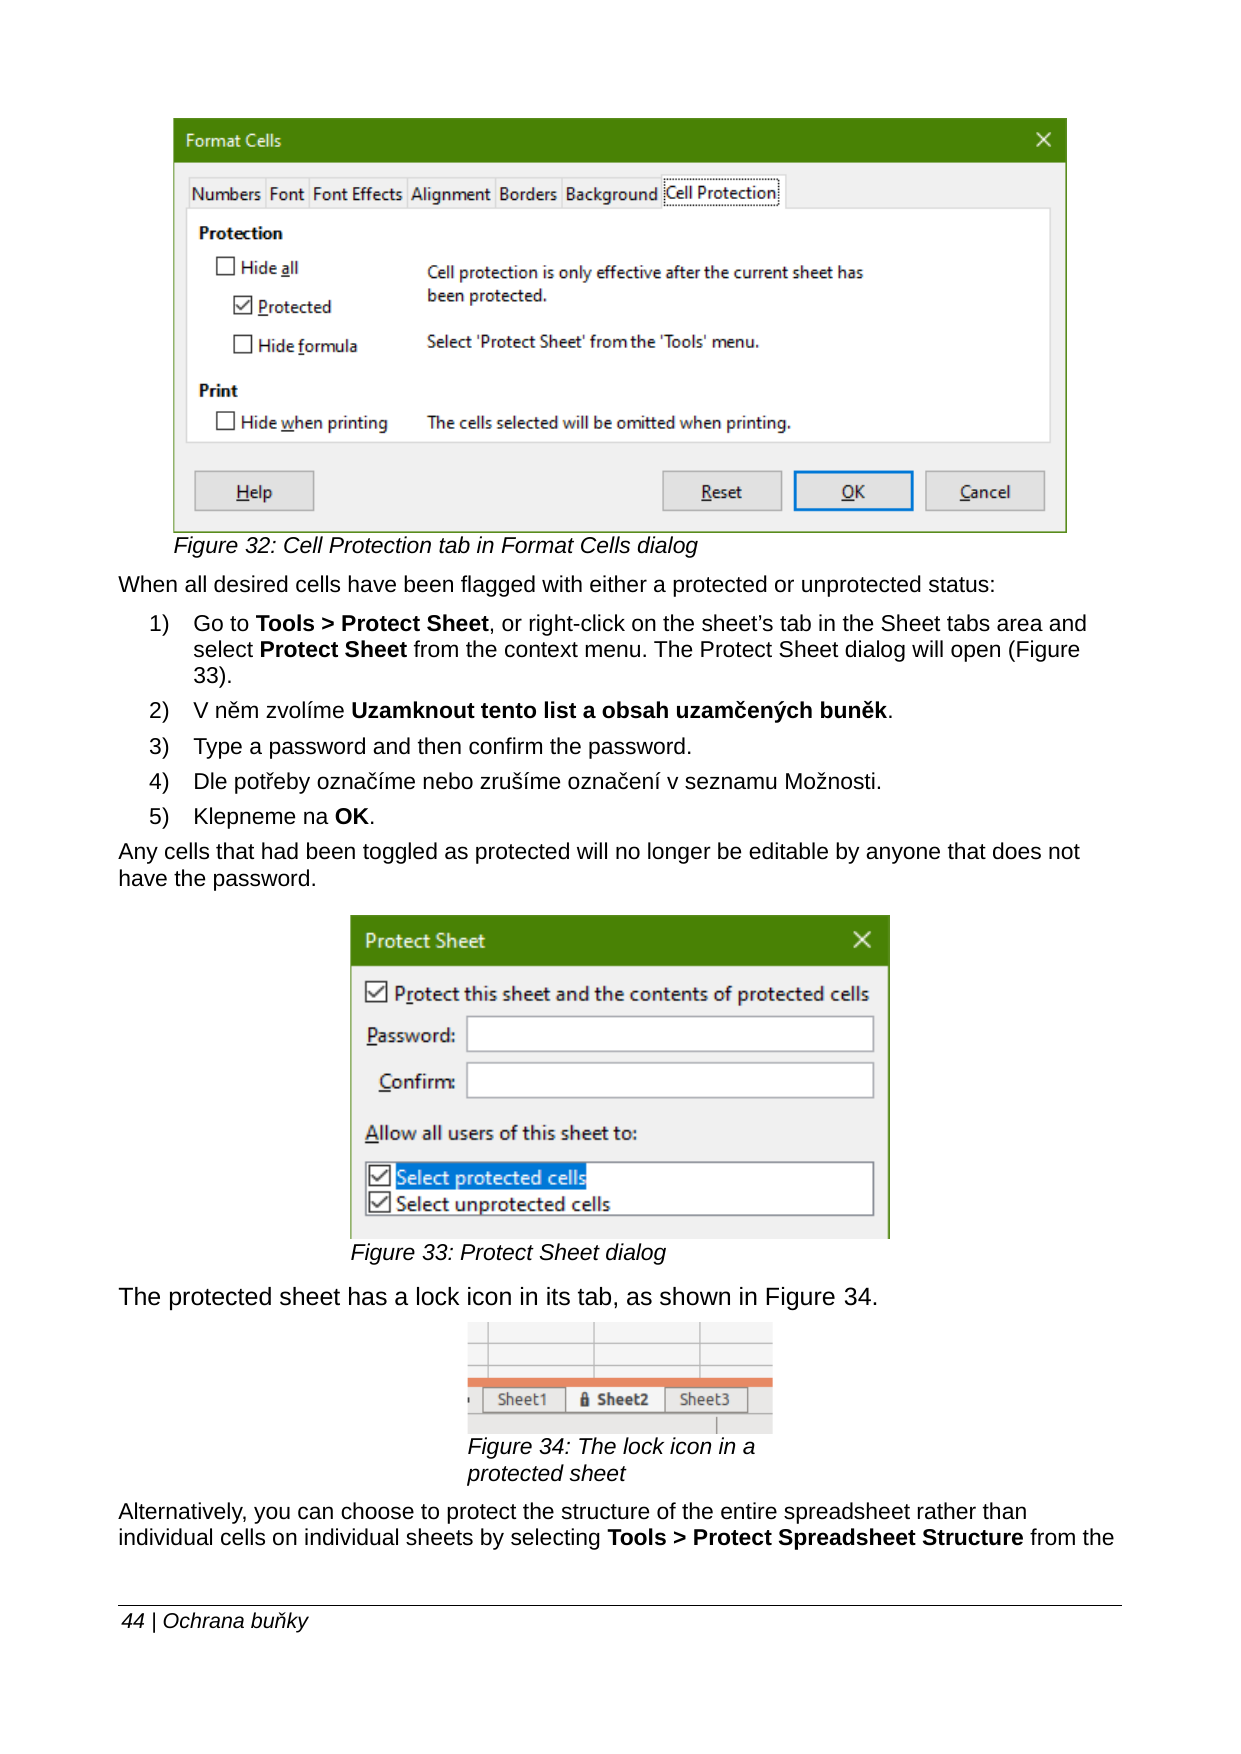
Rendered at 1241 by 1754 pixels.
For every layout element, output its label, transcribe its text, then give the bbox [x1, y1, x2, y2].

text Figure 34: The lock icon in a protected sheet [467, 1434, 773, 1486]
picture [350, 915, 890, 1239]
list Klepneme na OK. [169, 803, 1122, 829]
text Alternatively, you can choose to protect the structure of the entire spreadsheet rather than individual cells on individual sheets by selecting Tools > Protect Spreadsheet Structure from the [118, 1498, 1122, 1551]
text Figure 33: Protect Sheet dialog [350, 1239, 890, 1265]
text Any cells that had been toggled as protected will no longer be editable by anyone that does not have the password. [118, 838, 1122, 891]
list Dle potřeby označíme nebo zrušíme označení v seznamu Možnosti. [169, 768, 1122, 794]
list Go to Tools > Protect Sheet, or right-click on the sheet’s tab in the Sheet tabs area and select Protect Sheet from the context menu. The Protect Sheet dialog will open (Figure 33). [169, 609, 1122, 688]
picture [173, 118, 1067, 533]
list Type a password and then confirm the password. [169, 733, 1122, 759]
list When all desired cells have been flagged with either a protected or unprotected status: [118, 571, 1122, 597]
picture [467, 1322, 773, 1434]
list V něm zvolíme Uzamknout tento list a obsah uzamčených buněk. [169, 697, 1122, 724]
text Figure 32: Cell Protection tab in Format Cells dialog [173, 533, 1067, 559]
text The protected sheet has a lock icon in its tab, as shown in Figure 34. [118, 1282, 1122, 1310]
